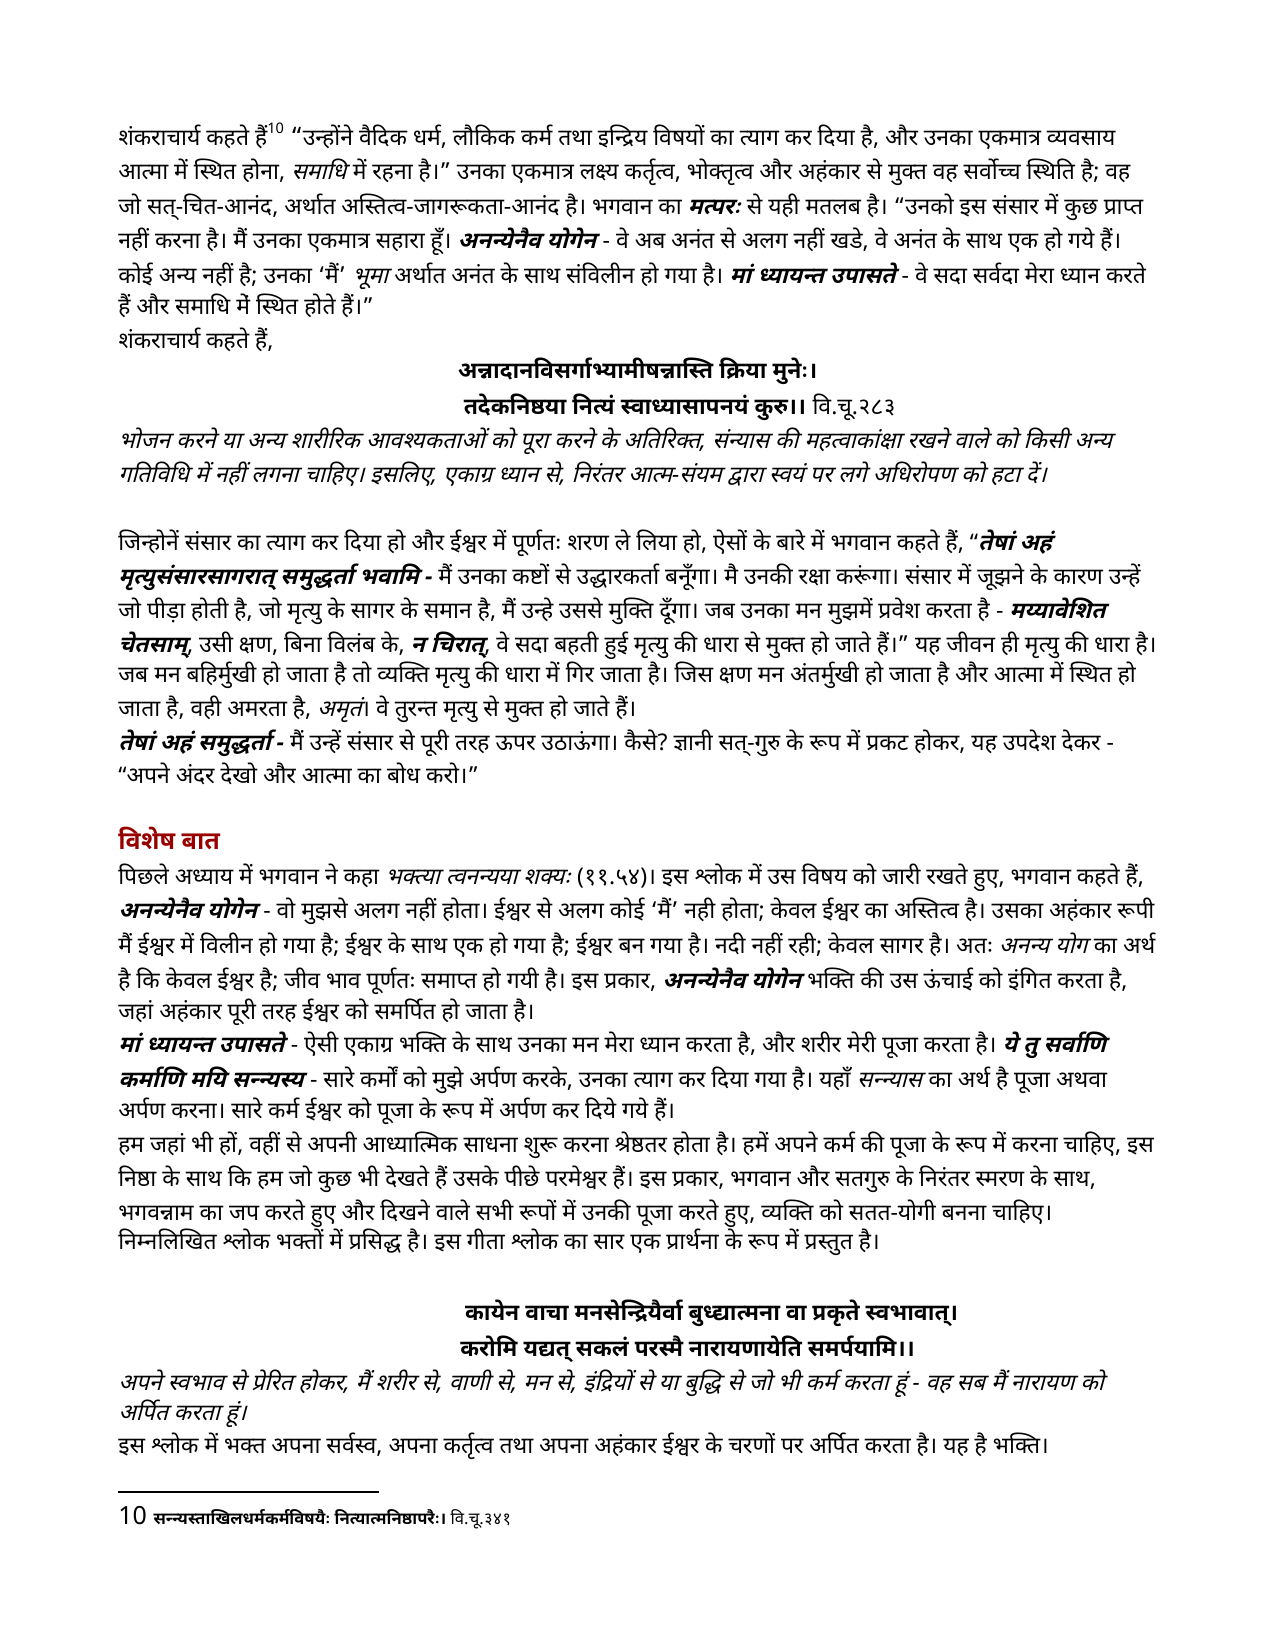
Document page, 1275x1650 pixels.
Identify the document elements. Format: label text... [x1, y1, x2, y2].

text पिछले अध्याय में भगवान ने कहा भक्त्या त्वनन्यया शक्यः (११.५४)। इस श्लोक में उस विषय को जारी रखते हुए, भगवान कहते हैं, अनन्येनैव योगेन - वो मुझसे अलग नहीं होता। ईश्वर से अलग कोई ‘मैं’ नही होता; केवल ईश्वर का अस्तित्व है। उसका अहंकार रूपी मैं ईश्वर में विलीन हो गया है; ईश्वर के साथ एक हो गया है; ईश्वर बन गया है। नदी नहीं रही; केवल सागर है। अतः अनन्य योग का अर्थ है कि केवल ईश्वर है; जीव भाव पूर्णतः समाप्त हो गयी है। इस प्रकार, अनन्येनैव योगेन भक्ति की उस ऊंचाई को इंगित करता है, जहां अहंकार पूरी तरह ईश्वर को समर्पित हो जाता है। [118, 860, 1157, 1028]
text हम जहां भी हों, वहीं से अपनी आध्यात्मिक साधना शुरू करना श्रेष्ठतर होता है। हमें अपने कर्म की पूजा के रूप में करना चाहिए, इस निष्ठा के साथ कि हम जो कुछ भी देखते हैं उसके पीछे परमेश्वर हैं। इस प्रकार, भगवान और सतगुरु के निरंतर स्मरण के साथ, भगवन्नाम का जप करते हुए और दिखने वाले सभी रूपों में उनकी पूजा करते हुए, व्यक्ति को सतत-योगी बनना चाहिए। [118, 1128, 1157, 1229]
text सन्न्यस्ताखिलधर्मकर्मविषयैः नित्यात्मनिष्ठापरैः। वि.चू.३४१ [118, 1498, 1157, 1532]
text भोजन करने या अन्य शारीरिक आवश्यकताओं को पूरा करने के अतिरिक्त, संन्यास की महत्वाकांक्षा रखने वाले को किसी अन्य गतिविधि में नहीं लगना चाहिए। इसलिए, एकाग्र ध्यान से, निरंतर आत्म-संयम द्वारा स्वयं पर लगे अधिरोपण को हटा दें। [118, 424, 1157, 492]
text इस श्लोक में भक्त अपना सर्वस्व, अपना कर्तृत्व तथा अपना अहंकार ईश्वर के चरणों पर अर्पित करता है। यह है भक्ति। [118, 1429, 1157, 1463]
text करोमि यद्यत् सकलं परस्मै नारायणायेति समर्पयामि।। [118, 1329, 1157, 1366]
text शंकराचार्य कहते हैं, [118, 324, 1157, 358]
text तदेकनिष्ठया नित्यं स्वाध्यासापनयं कुरु।। वि.चू.२८३ [418, 387, 1157, 424]
text जिन्होनें संसार का त्याग कर दिया हो और ईश्वर में पूर्णतः शरण ले लिया हो, ऐसों के बारे में भगवान कहते हैं, “तेषां अहं मृत्युसंसारसागरात् समुद्धर्ता भवामि - मैं उनका कष्टों से उद्धारकर्ता बनूँगा। मै उनकी रक्षा करूंगा। संसार में जूझने के कारण उन्हें जो पीड़ा होती है, जो मृत्यु के सागर के समान है, मैं उन्हे उससे मुक्ति दूँगा। जब उनका मन मुझमें प्रवेश करता है - मय्यावेशित चेतसाम्, उसी क्षण, बिना विलंब के, न चिरात्, वे सदा बहती हुई मृत्यु की धारा से मुक्त हो जाते हैं।” यह जीवन ही मृत्यु की धारा है। जब मन बहिर्मुखी हो जाता है तो व्यक्ति मृत्यु की धारा में गिर जाता है। जिस क्षण मन अंतर्मुखी हो जाता है और आत्मा में स्थित हो जाता है, वही अमरता है, अमृतं। वे तुरन्त मृत्यु से मुक्त हो जाते हैं। [118, 526, 1157, 725]
text अन्नादानविसर्गाभ्यामीषन्नास्ति क्रिया मुनेः। [118, 358, 1157, 387]
text शंकराचार्य कहते हैं “उन्होंने वैदिक धर्म, लौकिक कर्म तथा इन्द्रिय विषयों का त्याग कर दिया है, और उनका एकमात्र व्यवसाय आत्मा में स्थित होना, समाधि में रहना है।” उनका एकमात्र लक्ष्य कर्तृत्व, भोक्तृत्व और अहंकार से मुक्त वह सर्वोच्च स्थिति है; वह जो सत्-चित-आनंद, अर्थात अस्तित्व-जागरूकता-आनंद है। भगवान का मत्परः से यही‌ मतलब है। “उनको इस संसार में कुछ प्राप्त नहीं करना है। मैं उनका एकमात्र सहारा हूँ। अनन्येनैव योगेन - वे अब अनंत से अलग नहीं खडे, वे अनंत के साथ एक हो गये हैं। कोई अन्य नहीं है; उनका ‘मैं’ भूमा अर्थात अनंत के साथ संविलीन हो गया है। मां ध्यायन्त उपासते - वे सदा सर्वदा मेरा ध्यान करते हैं और समाधि में‌ स्थित होते हैं।” [118, 118, 1157, 324]
text अपने स्वभाव से प्रेरित होकर, मैं शरीर से, वाणी से, मन से, इंद्रियों से या बुद्धि से जो भी कर्म करता हूं - वह सब मैं नारायण को अर्पित करता हूं। [118, 1366, 1157, 1429]
text विशेष बात [118, 827, 1157, 860]
text निम्नलिखित श्लोक भक्तों में प्रसिद्ध है। इस गीता श्लोक का सार एक प्रार्थना के रूप में प्रस्तुत है। [118, 1229, 1157, 1259]
text मां ध्यायन्त उपासते - ऐसी एकाग्र भक्ति के साथ उनका मन मेरा ध्यान करता है, और शरीर मेरी पूजा करता है। ये तु सर्वाणि कर्माणि मयि सन्न्यस्य - सारे कर्मों को मुझे अर्पण करके, उनका त्याग कर दिया गया है। यहाँ सन्न्यास का अर्थ है पूजा अथवा अर्पण करना। सारे कर्म ईश्वर को पूजा के रूप में अर्पण कर दिये गये हैं। [118, 1028, 1157, 1128]
text कायेन वाचा मनसेन्द्रियैर्वा बुध्द्यात्मना वा प्रकृते स्वभावात्। [118, 1293, 1157, 1329]
text तेषां अहं समुद्धर्ता - मैं उन्हें संसार से पूरी तरह ऊपर उठाऊंगा। कैसे? ज्ञानी सत्-गुरु के रूप में प्रकट होकर, यह उपदेश देकर - “अपने अंदर देखो और आत्मा का बोध करो।” [118, 725, 1157, 793]
